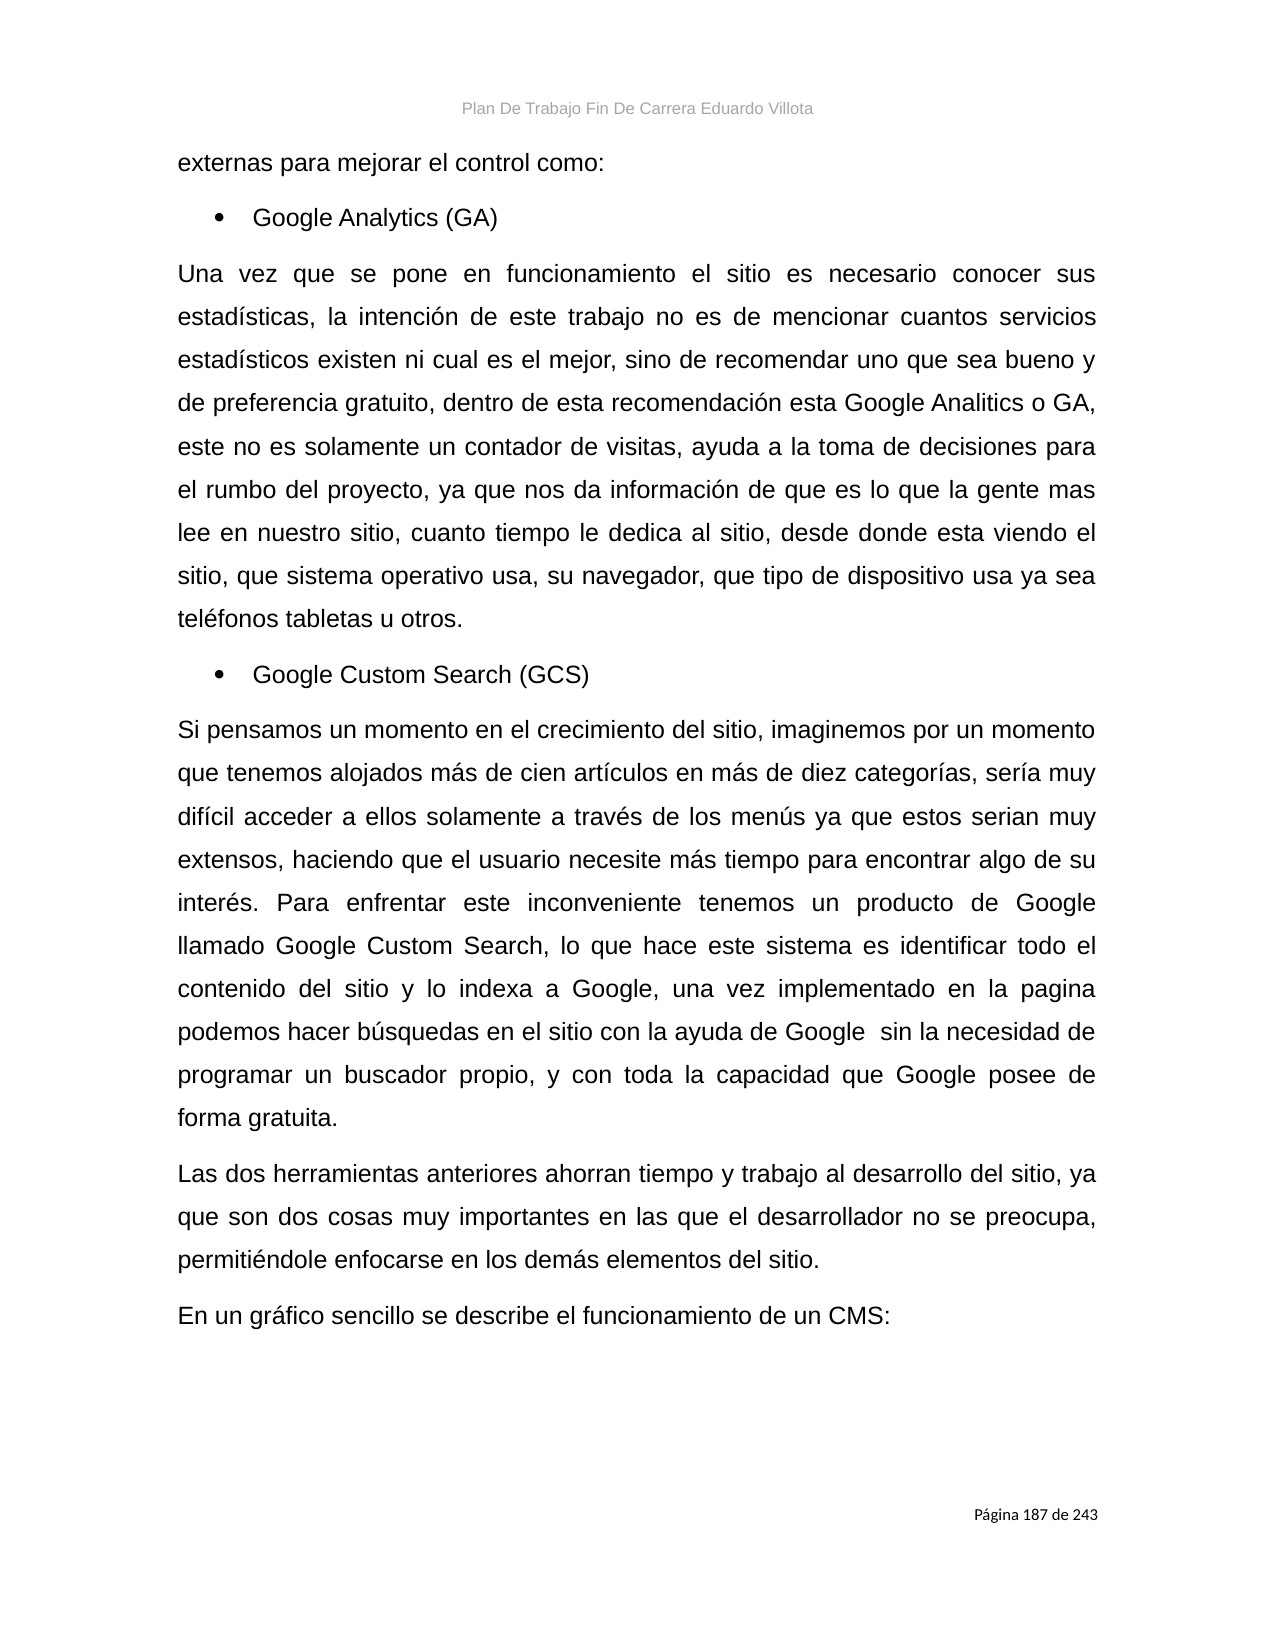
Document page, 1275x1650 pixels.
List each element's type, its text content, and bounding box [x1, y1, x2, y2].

text Si pensamos un momento en el crecimiento del sitio, imaginemos por un momento que tenemos alojados más de cien artículos en más de diez categorías, sería muy difícil acceder a ellos solamente a través de los menús ya que estos serian muy extensos, haciendo que el usuario necesite más tiempo para encontrar algo de su interés. Para enfrentar este inconveniente tenemos un producto de Google llamado Google Custom Search, lo que hace este sistema es identificar todo el contenido del sitio y lo indexa a Google, una vez implementado en la pagina podemos hacer búsquedas en el sitio con la ayuda de Google sin la necesidad de programar un buscador propio, y con toda la capacidad que Google posee de forma gratuita. [177, 715, 1098, 1132]
text Las dos herramientas anteriores ahorran tiempo y trabajo al desarrollo del sitio, ya que son dos cosas muy importantes en las que el desarrollador no se preocupa, permitiéndole enfocarse en los demás elementos del sitio. [177, 1159, 1098, 1274]
text externas para mejorar el control como: [177, 148, 1098, 176]
list Google Custom Search (GCS) [215, 659, 1098, 688]
list Google Analytics (GA) [215, 203, 1098, 232]
text En un gráfico sencillo se describe el funcionamiento de un CMS: [177, 1301, 1098, 1330]
text Una vez que se pone en funcionamiento el sitio es necesario conocer sus estadísticas, la intención de este trabajo no es de mencionar cuantos servicios estadísticos existen ni cual es el mejor, sino de recomendar uno que sea bueno y de preferencia gratuito, dentro de esta recomendación esta Google Analitics o GA, este no es solamente un contador de visitas, ayuda a la toma de decisiones para el rumbo del proyecto, ya que nos da información de que es lo que la gente mas lee en nuestro sitio, cuanto tiempo le dedica al sitio, desde donde esta viendo el sitio, que sistema operativo usa, su navegador, que tipo de dispositivo usa ya sea teléfonos tabletas u otros. [177, 259, 1098, 633]
